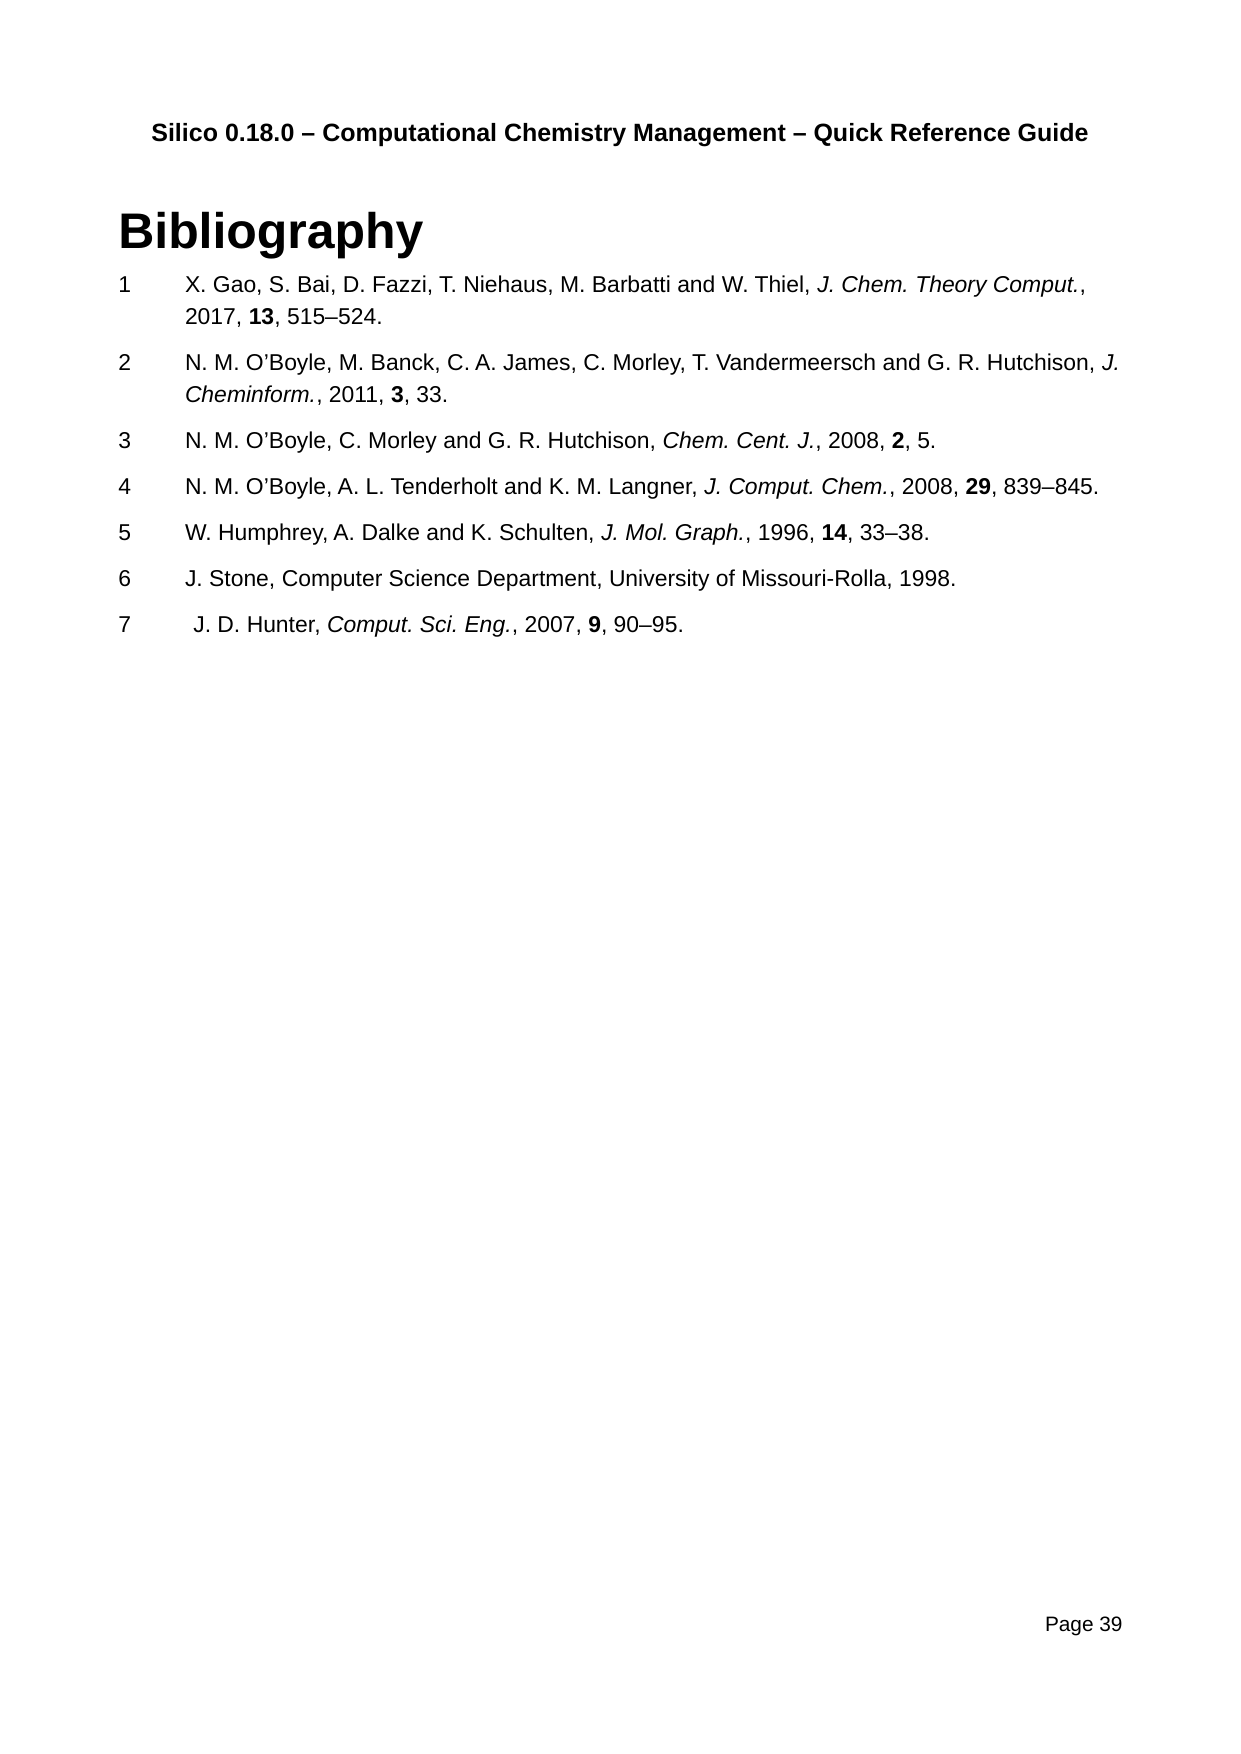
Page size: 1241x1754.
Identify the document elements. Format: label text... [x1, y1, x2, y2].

text 7 J. D. Hunter, Comput. Sci. Eng., 2007, 9, 90–95. [118, 611, 1122, 638]
text 6 J. Stone, Computer Science Department, University of Missouri-Rolla, 1998. [118, 565, 1122, 592]
text 5 W. Humphrey, A. Dalke and K. Schulten, J. Mol. Graph., 1996, 14, 33–38. [118, 519, 1122, 545]
text 2 N. M. O’Boyle, M. Banck, C. A. James, C. Morley, T. Vandermeersch and G. R. Hutchison, J. Cheminform., 2011, 3, 33. [118, 349, 1122, 407]
text 4 N. M. O’Boyle, A. L. Tenderholt and K. M. Langner, J. Comput. Chem., 2008, 29, 839–845. [118, 473, 1122, 499]
subtitle Bibliography [118, 201, 1122, 259]
text 3 N. M. O’Boyle, C. Morley and G. R. Hutchison, Chem. Cent. J., 2008, 2, 5. [118, 427, 1122, 453]
text 1 X. Gao, S. Bai, D. Fazzi, T. Niehaus, M. Barbatti and W. Thiel, J. Chem. Theory Comput., 2017, 13, 515–524. [118, 271, 1122, 329]
